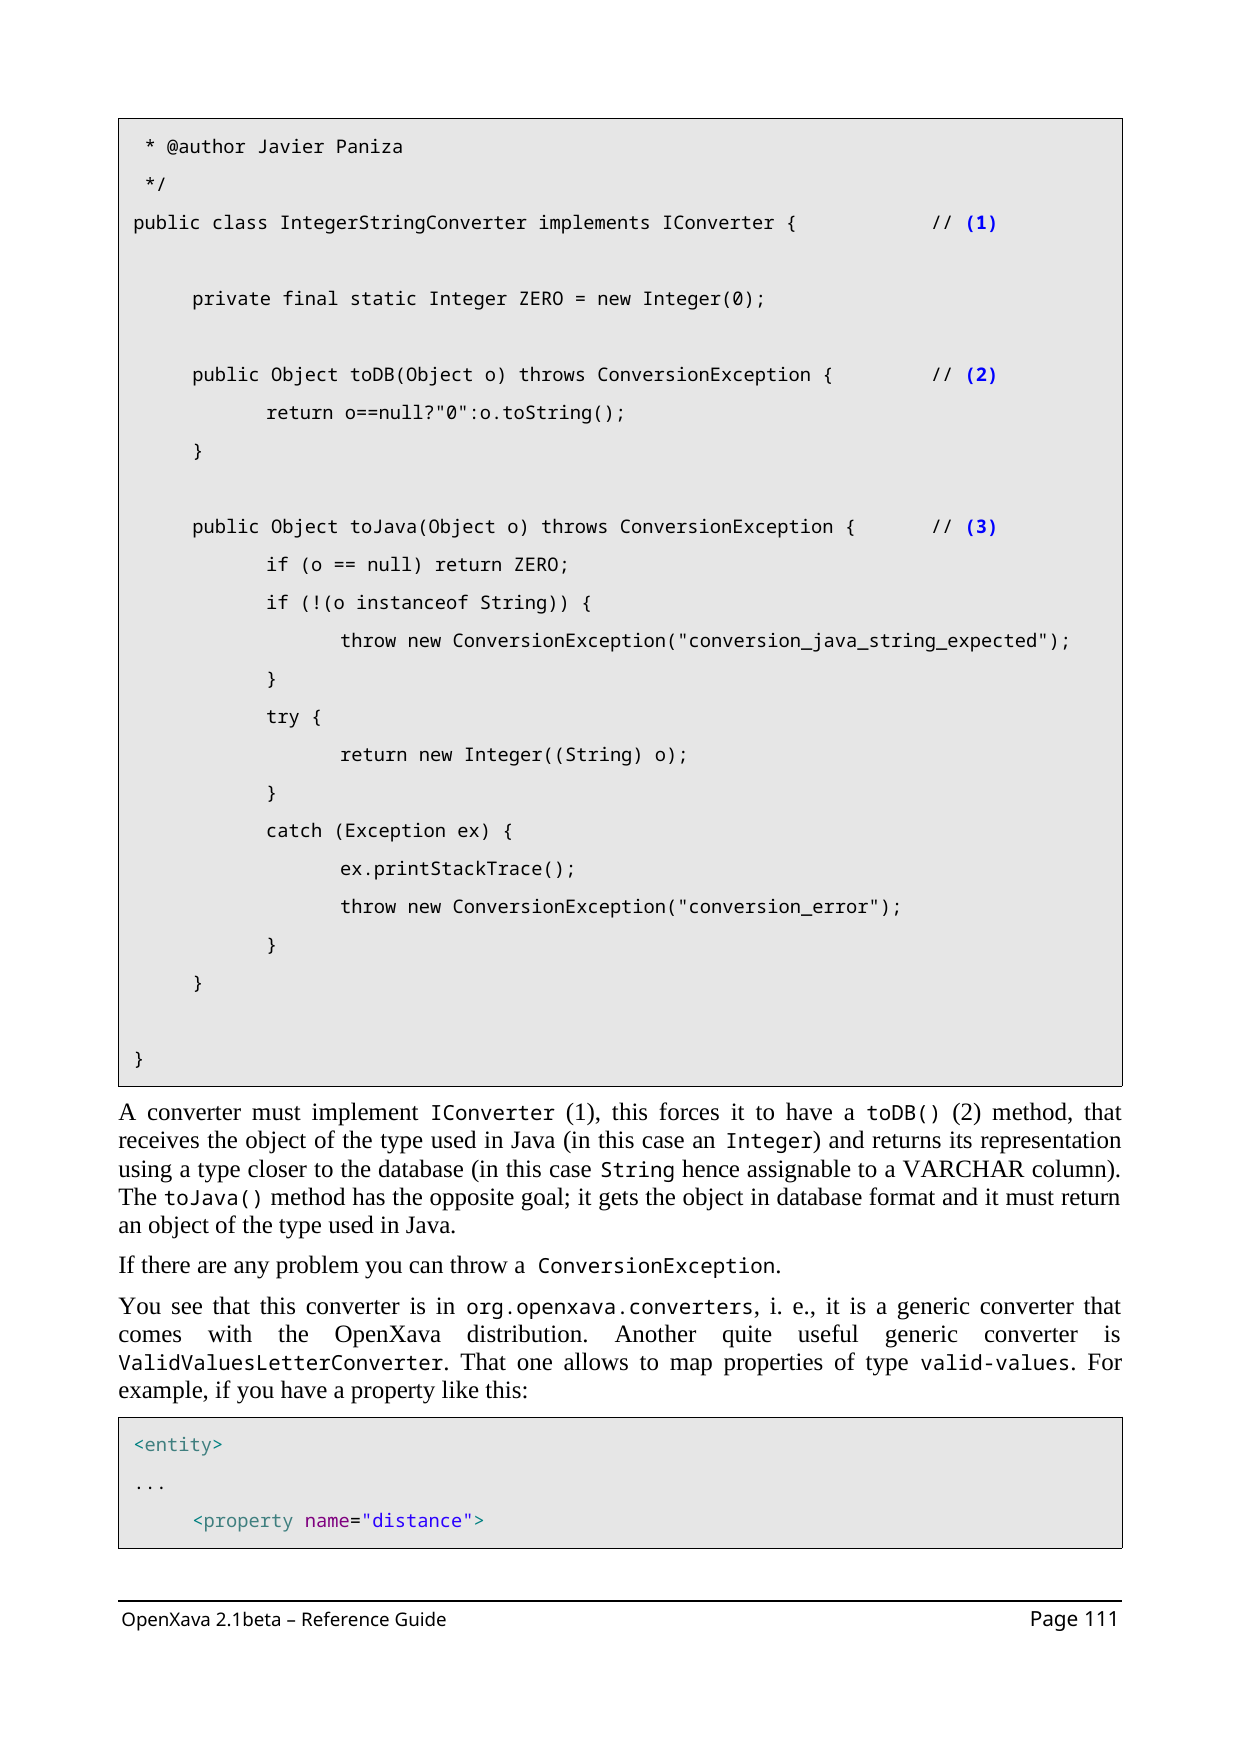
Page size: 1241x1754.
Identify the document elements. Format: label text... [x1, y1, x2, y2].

text try { [119, 688, 1122, 726]
text A converter must implement IConverter (1), this forces it to have a toDB() (2) method, that receives the object of the type used in Java (in this case an Integer) and returns its representation using a type closer to the database (in this case String hence assignable to a VARCHAR column). The toJava() method has the opposite goal; it gets the object in database format and it must return an object of the type used in Java. [118, 1098, 1122, 1239]
text } [119, 954, 1122, 993]
text public Object toDB(Object o) throws ConversionException { // (2) [119, 346, 1122, 384]
text <property name="distance"> [119, 1493, 1122, 1548]
text * @author Javier Paniza [119, 119, 1122, 156]
text public class IntegerStringConverter implements IConverter { // (1) [119, 194, 1122, 232]
text } [119, 764, 1122, 802]
text If there are any problem you can throw a ConversionException. [118, 1252, 1122, 1280]
text throw new ConversionException("conversion_java_string_expected"); [119, 612, 1122, 650]
text } [119, 917, 1122, 954]
text You see that this converter is in org.openxava.converters, i. e., it is a generic converter that comes with the OpenXava distribution. Another quite useful generic converter is ValidValuesLetterConverter. That one allows to map properties of type valid-values. For example, if you have a property like this: [118, 1292, 1122, 1404]
text if (!(o instanceof String)) { [119, 574, 1122, 612]
text catch (Exception ex) { [119, 802, 1122, 841]
text } [119, 650, 1122, 688]
text if (o == null) return ZERO; [119, 536, 1122, 574]
text private final static Integer ZERO = new Integer(0); [119, 270, 1122, 308]
text public Object toJava(Object o) throws ConversionException { // (3) [119, 498, 1122, 536]
text ex.printStackTrace(); [119, 841, 1122, 878]
text return o==null?"0":o.toString(); [119, 384, 1122, 422]
text */ [119, 156, 1122, 194]
text } [119, 422, 1122, 460]
text } [119, 1031, 1122, 1086]
text ... [119, 1455, 1122, 1493]
text throw new ConversionException("conversion_error"); [119, 878, 1122, 917]
text <entity> [119, 1418, 1122, 1455]
text return new Integer((String) o); [119, 726, 1122, 764]
